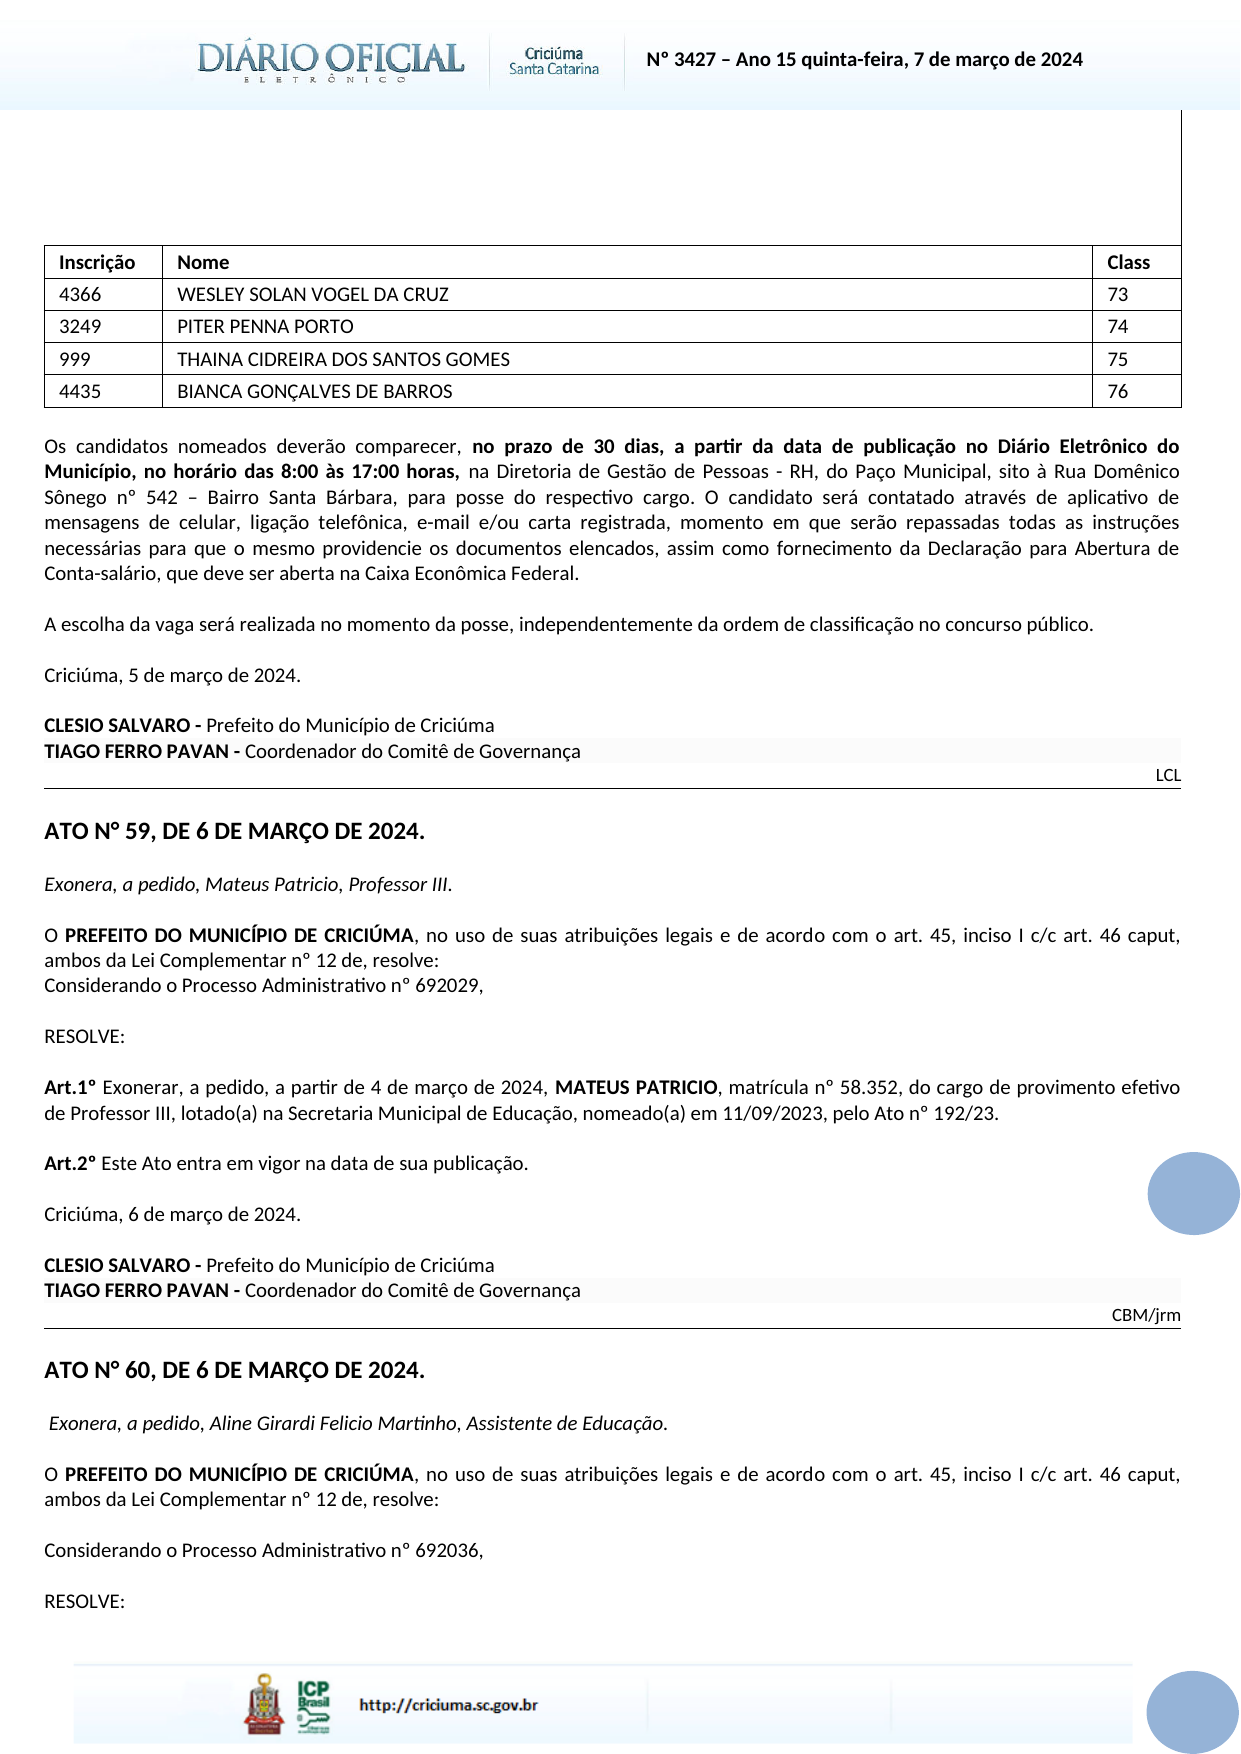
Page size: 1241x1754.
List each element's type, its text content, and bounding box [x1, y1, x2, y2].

text CBM/jrm [44, 1303, 1181, 1328]
table_cell Nome [163, 246, 1092, 277]
text Exonera, a pedido, Aline Girardi Felicio Martinho, Assistente de Educação. [44, 1410, 1181, 1436]
text A escolha da vaga será realizada no momento da posse, independentemente da ordem de classificação no concurso público. [44, 611, 1181, 636]
text Exonera, a pedido, Mateus Patricio, Professor III. [44, 871, 1181, 896]
text CLESIO SALVARO - Prefeito do Município de Criciúma [44, 713, 1181, 738]
table_cell BIANCA GONÇALVES DE BARROS [163, 375, 1092, 407]
text Criciúma, 5 de março de 2024. [44, 662, 1181, 687]
text Art.1º Exonerar, a pedido, a partir de 4 de março de 2024, MATEUS PATRICIO, matrícula nº 58.352, do cargo de provimento efetivo de Professor III, lotado(a) na Secretaria Municipal de Educação, nomeado(a) em 11/09/2023, pelo Ato nº 192/23. [44, 1074, 1181, 1125]
text Os candidatos nomeados deverão comparecer, no prazo de 30 dias, a partir da data de publicação no Diário Eletrônico do Município, no horário das 8:00 às 17:00 horas, na Diretoria de Gestão de Pessoas - RH, do Paço Municipal, sito à Rua Domênico Sônego nº 542 – Bairro Santa Bárbara, para posse do respectivo cargo. O candidato será contatado através de aplicativo de mensagens de celular, ligação telefônica, e-mail e/ou carta registrada, momento em que serão repassadas todas as instruções necessárias para que o mesmo providencie os documentos elencados, assim como fornecimento da Declaração para Abertura de Conta-salário, que deve ser aberta na Caixa Econômica Federal. [44, 433, 1181, 586]
text TIAGO FERRO PAVAN - Coordenador do Comitê de Governança [44, 738, 1181, 763]
text CLESIO SALVARO - Prefeito do Município de Criciúma [44, 1252, 1181, 1278]
text TIAGO FERRO PAVAN - Coordenador do Comitê de Governança [44, 1278, 1181, 1303]
table_cell 75 [1093, 343, 1181, 374]
text LCL [44, 763, 1181, 788]
text Criciúma, 6 de março de 2024. [44, 1201, 1165, 1227]
table_cell Class [1093, 246, 1181, 277]
text Considerando o Processo Administrativo nº 692029, [44, 973, 1181, 998]
table_cell 3249 [45, 311, 162, 342]
table_cell Inscrição [45, 246, 162, 277]
text RESOLVE: [44, 1588, 1181, 1614]
table_cell 4435 [45, 375, 162, 407]
text ATO N° 60, DE 6 DE MARÇO DE 2024. [44, 1354, 1181, 1385]
text O PREFEITO DO MUNICÍPIO DE CRICIÚMA, no uso de suas atribuições legais e de acordo com o art. 45, inciso I c/c art. 46 caput, ambos da Lei Complementar nº 12 de, resolve: [44, 922, 1181, 973]
text Art.2º Este Ato entra em vigor na data de sua publicação. [44, 1151, 1181, 1176]
text O PREFEITO DO MUNICÍPIO DE CRICIÚMA, no uso de suas atribuições legais e de acordo com o art. 45, inciso I c/c art. 46 caput, ambos da Lei Complementar nº 12 de, resolve: [44, 1461, 1181, 1512]
table_cell THAINA CIDREIRA DOS SANTOS GOMES [163, 343, 1092, 374]
text RESOLVE: [44, 1023, 1181, 1049]
text ATO N° 59, DE 6 DE MARÇO DE 2024. [44, 815, 1181, 846]
table_cell WESLEY SOLAN VOGEL DA CRUZ [163, 279, 1092, 310]
table_cell 76 [1093, 375, 1181, 407]
table_cell PITER PENNA PORTO [163, 311, 1092, 342]
table_cell 4366 [45, 279, 162, 310]
table_cell 73 [1093, 279, 1181, 310]
text Considerando o Processo Administrativo nº 692036, [44, 1537, 1181, 1563]
table_cell 999 [45, 343, 162, 374]
table_cell 74 [1093, 311, 1181, 342]
